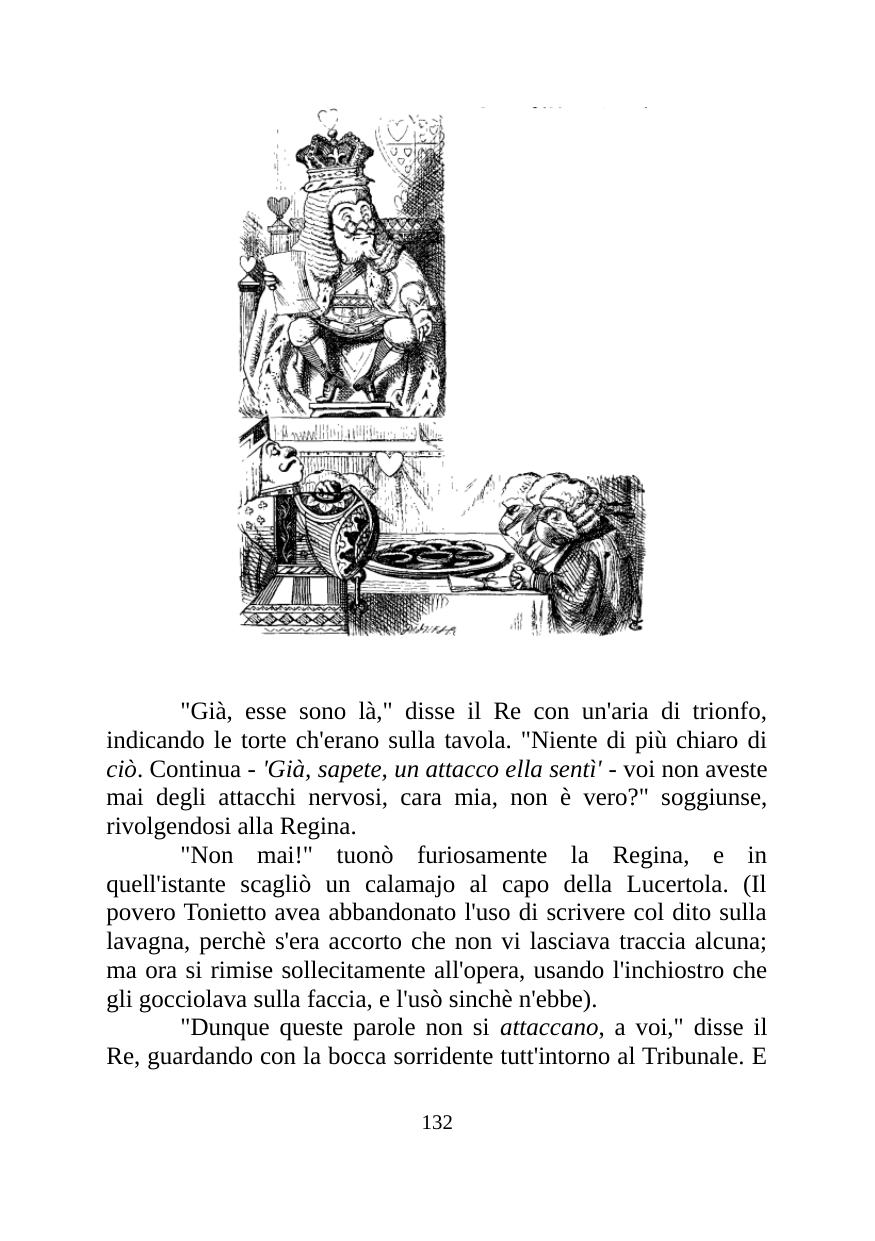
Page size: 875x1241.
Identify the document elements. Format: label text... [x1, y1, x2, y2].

text "Dunque queste parole non si attaccano, a voi," disse il Re, guardando con la bocca sorridente tutt'intorno al Tribunale. E [106, 1012, 768, 1070]
text "Non mai!" tuonò furiosamente la Regina, e in quell'istante scagliò un calamajo al capo della Lucertola. (Il povero Tonietto avea abbandonato l'uso di scrivere col dito sulla lavagna, perchè s'era accorto che non vi lasciava traccia alcuna; ma ora si rimise sollecitamente all'opera, usando l'inchiostro che gli gocciolava sulla faccia, e l'usò sinchè n'ebbe). [106, 840, 768, 1012]
text "Già, esse sono là," disse il Re con un'aria di trionfo, indicando le torte ch'erano sulla tavola. "Niente di più chiaro di ciò. Continua - 'Già, sapete, un attacco ella sentì' - voi non aveste mai degli attacchi nervosi, cara mia, non è vero?" soggiunse, rivolgendosi alla Regina. [106, 696, 768, 840]
picture [226, 106, 648, 638]
